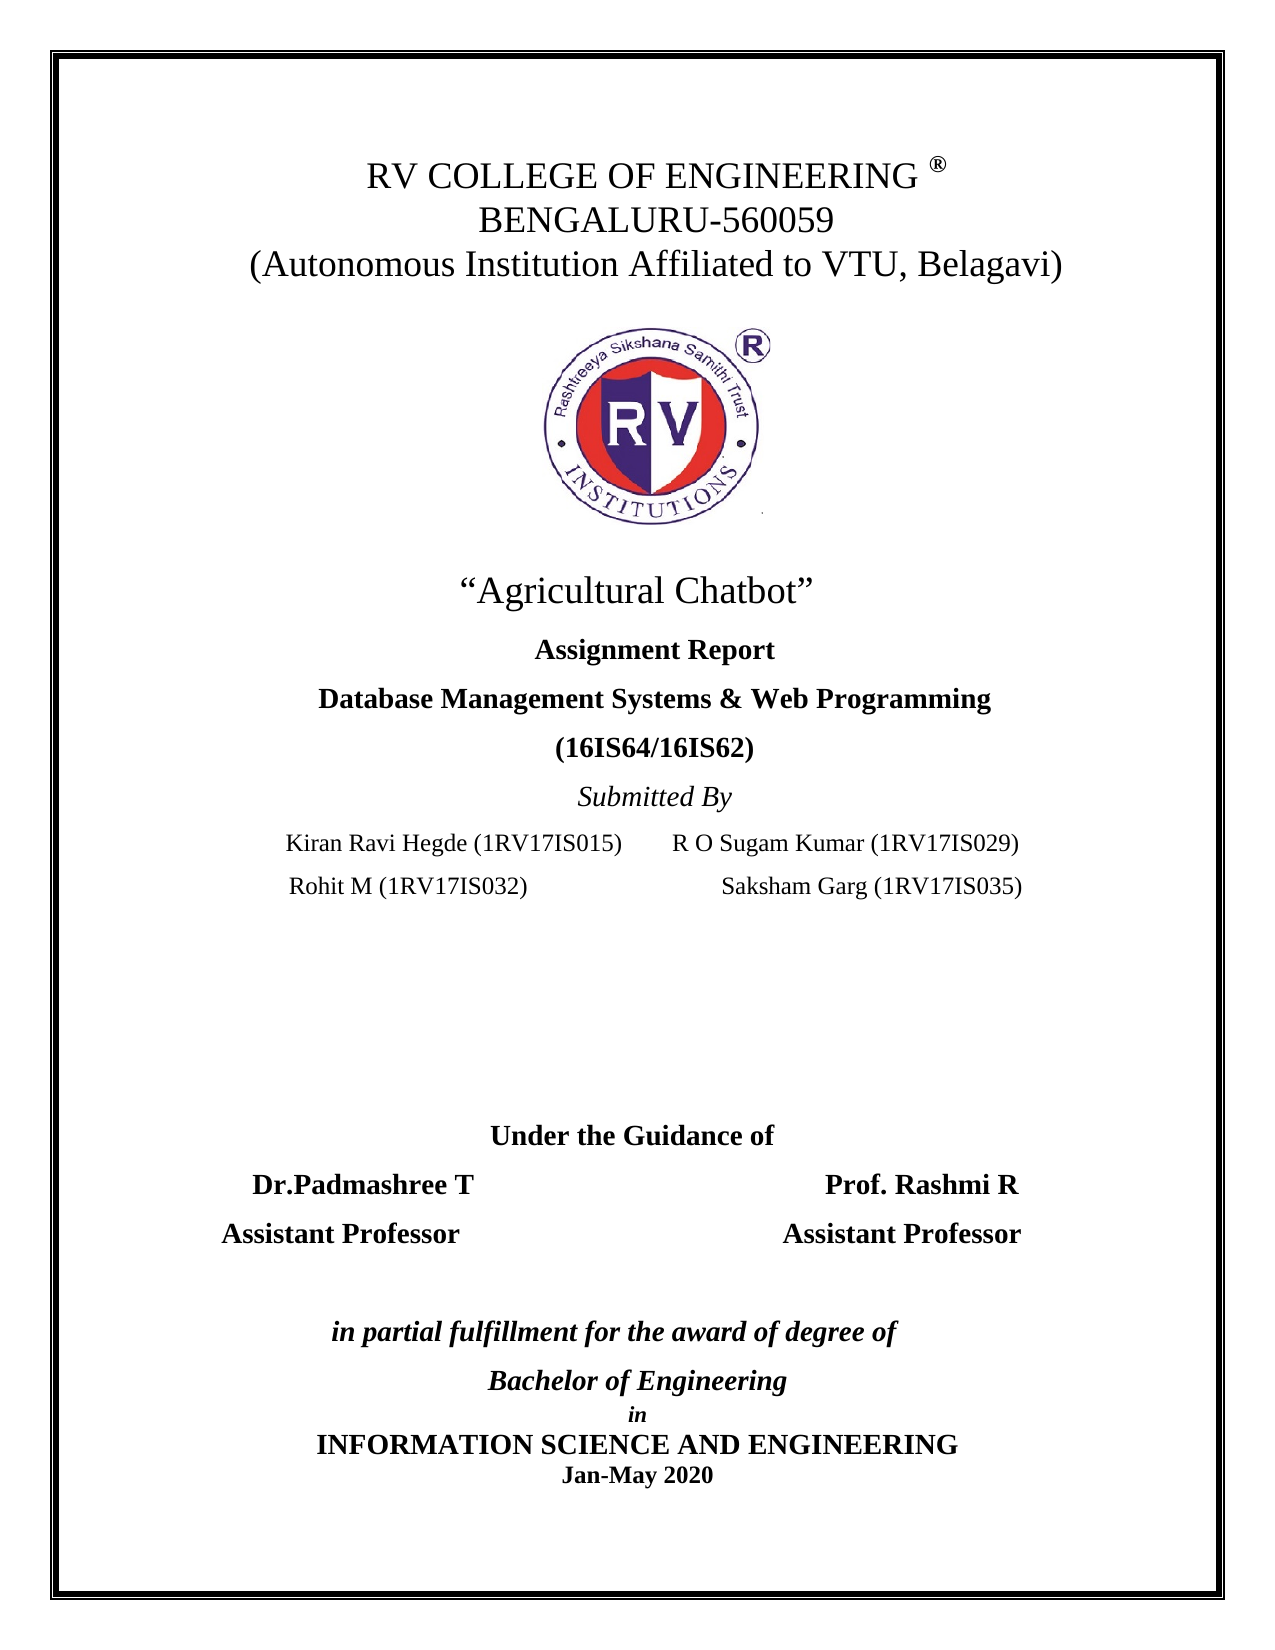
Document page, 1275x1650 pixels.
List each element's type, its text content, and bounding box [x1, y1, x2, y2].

text “Agricultural Chatbot” [150, 568, 1027, 612]
text Submitted By [283, 779, 1027, 813]
text (Autonomous Institution Affiliated to VTU, Belagavi) [187, 241, 1125, 284]
text INFORMATION SCIENCE AND ENGINEERING [150, 1427, 1125, 1461]
text Bachelor of Engineering [150, 1363, 1125, 1397]
picture [542, 327, 771, 525]
text in partial fulfillment for the award of degree of [150, 1314, 1027, 1348]
text Database Management Systems & Web Programming [283, 681, 1027, 715]
text Assignment Report [283, 632, 1027, 666]
text Assistant Professor Assistant Professor [150, 1216, 1027, 1250]
text Kiran Ravi Hegde (1RV17IS015) R O Sugam Kumar (1RV17IS029) [150, 828, 1027, 857]
subtitle in [150, 1401, 1125, 1427]
text Rohit M (1RV17IS032) Saksham Garg (1RV17IS035) [150, 871, 1027, 900]
text Under the Guidance of [150, 1118, 1027, 1152]
text BENGALURU-560059 [187, 198, 1125, 241]
text Dr.Padmashree T Prof. Rashmi R [150, 1167, 1027, 1201]
text Jan-May 2020 [150, 1461, 1125, 1489]
text RV COLLEGE OF ENGINEERING ® [187, 150, 1125, 198]
text (16IS64/16IS62) [283, 730, 1027, 764]
